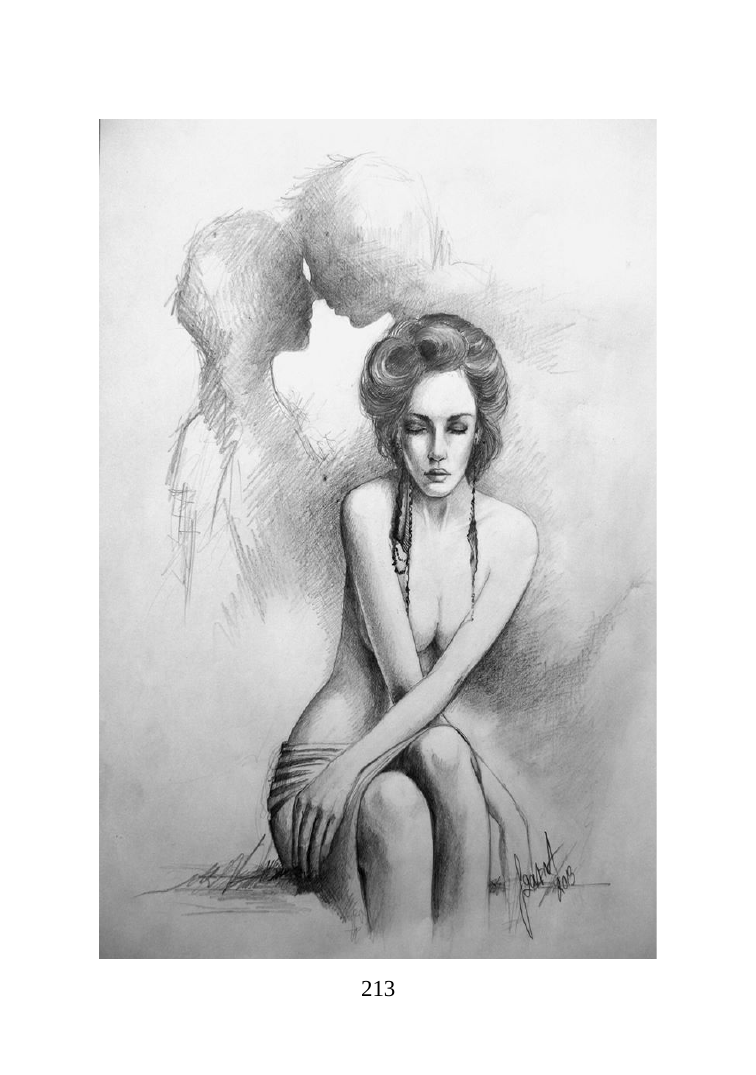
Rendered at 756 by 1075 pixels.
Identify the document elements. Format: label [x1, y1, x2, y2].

picture [99, 119, 657, 959]
